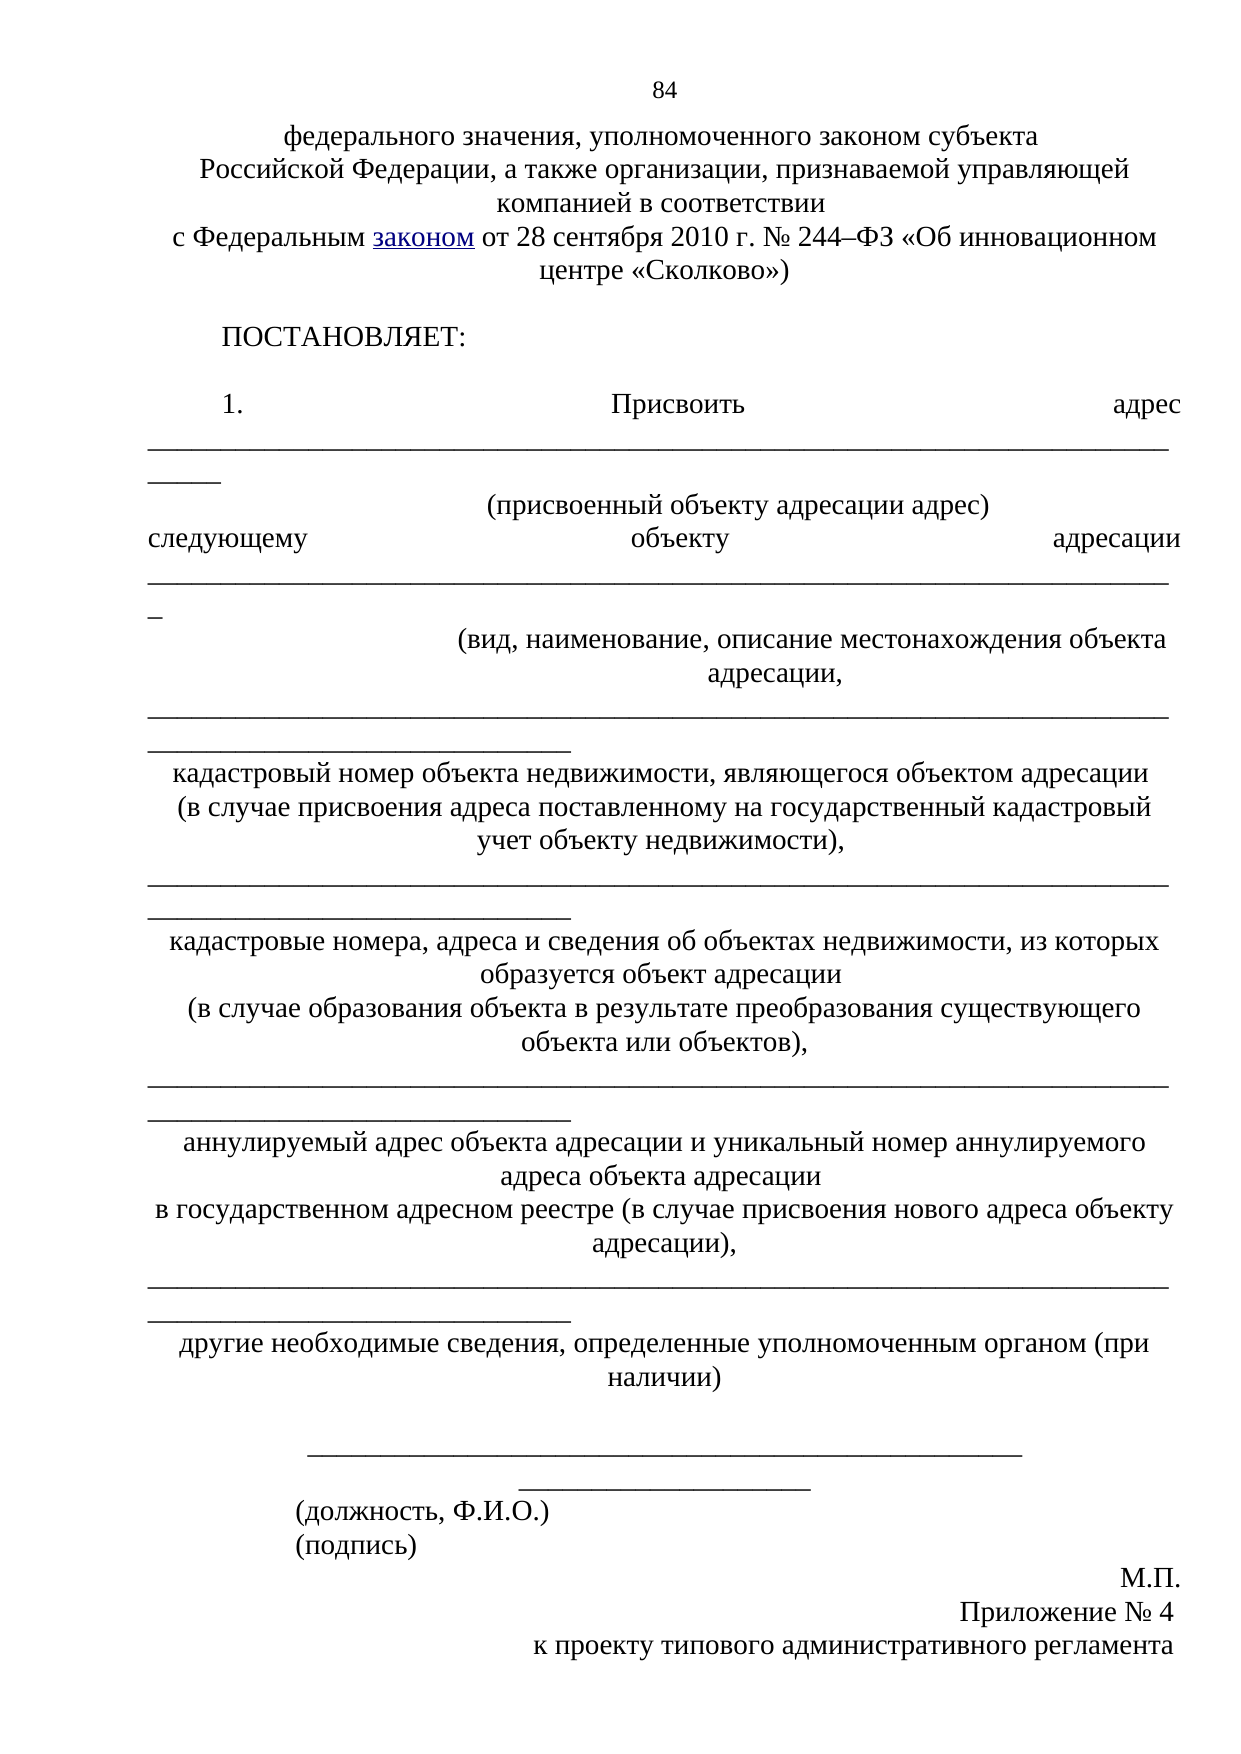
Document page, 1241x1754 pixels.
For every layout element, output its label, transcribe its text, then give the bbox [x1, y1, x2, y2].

text следующему объекту адресации _______________________________________________________________________ [148, 521, 1181, 621]
text М.П. [148, 1560, 1181, 1594]
text другие необходимые сведения, определенные уполномоченным органом (при наличии) [148, 1326, 1181, 1393]
text федерального значения, уполномоченного законом субъекта Российской Федерации, а также организации, признаваемой управляющей компанией в соответствии с Федеральным законом от 28 сентября 2010 г. № 244–ФЗ «Об инновационном центре «Сколково») [148, 118, 1181, 286]
text (должность, Ф.И.О.) (подпись) [221, 1493, 1181, 1560]
text аннулируемый адрес объекта адресации и уникальный номер аннулируемого адреса объекта адресации в государственном адресном реестре (в случае присвоения нового адреса объекту адресации), [148, 1124, 1181, 1258]
text кадастровые номера, адреса и сведения об объектах недвижимости, из которых образуется объект адресации (в случае образования объекта в результате преобразования существующего объекта или объектов), [148, 923, 1181, 1057]
text ___________________________________________________________________________________________________ [148, 1057, 1181, 1124]
text (присвоенный объекту адресации адрес) [221, 487, 1181, 521]
text ___________________________________________________________________________________________________ [148, 856, 1181, 923]
text кадастровый номер объекта недвижимости, являющегося объектом адресации (в случае присвоения адреса поставленному на государственный кадастровый учет объекту недвижимости), [148, 755, 1181, 856]
text _________________________________________________ ____________________ [148, 1426, 1181, 1493]
text ___________________________________________________________________________________________________ [148, 688, 1181, 755]
text (вид, наименование, описание местонахождения объекта адресации, [369, 621, 1181, 688]
text 1. Присвоить адрес ___________________________________________________________________________ [148, 386, 1181, 487]
text ПОСТАНОВЛЯЕТ: [148, 319, 1181, 353]
text Приложение № 4 к проекту типового административного регламента [148, 1594, 1181, 1661]
text ___________________________________________________________________________________________________ [148, 1258, 1181, 1326]
